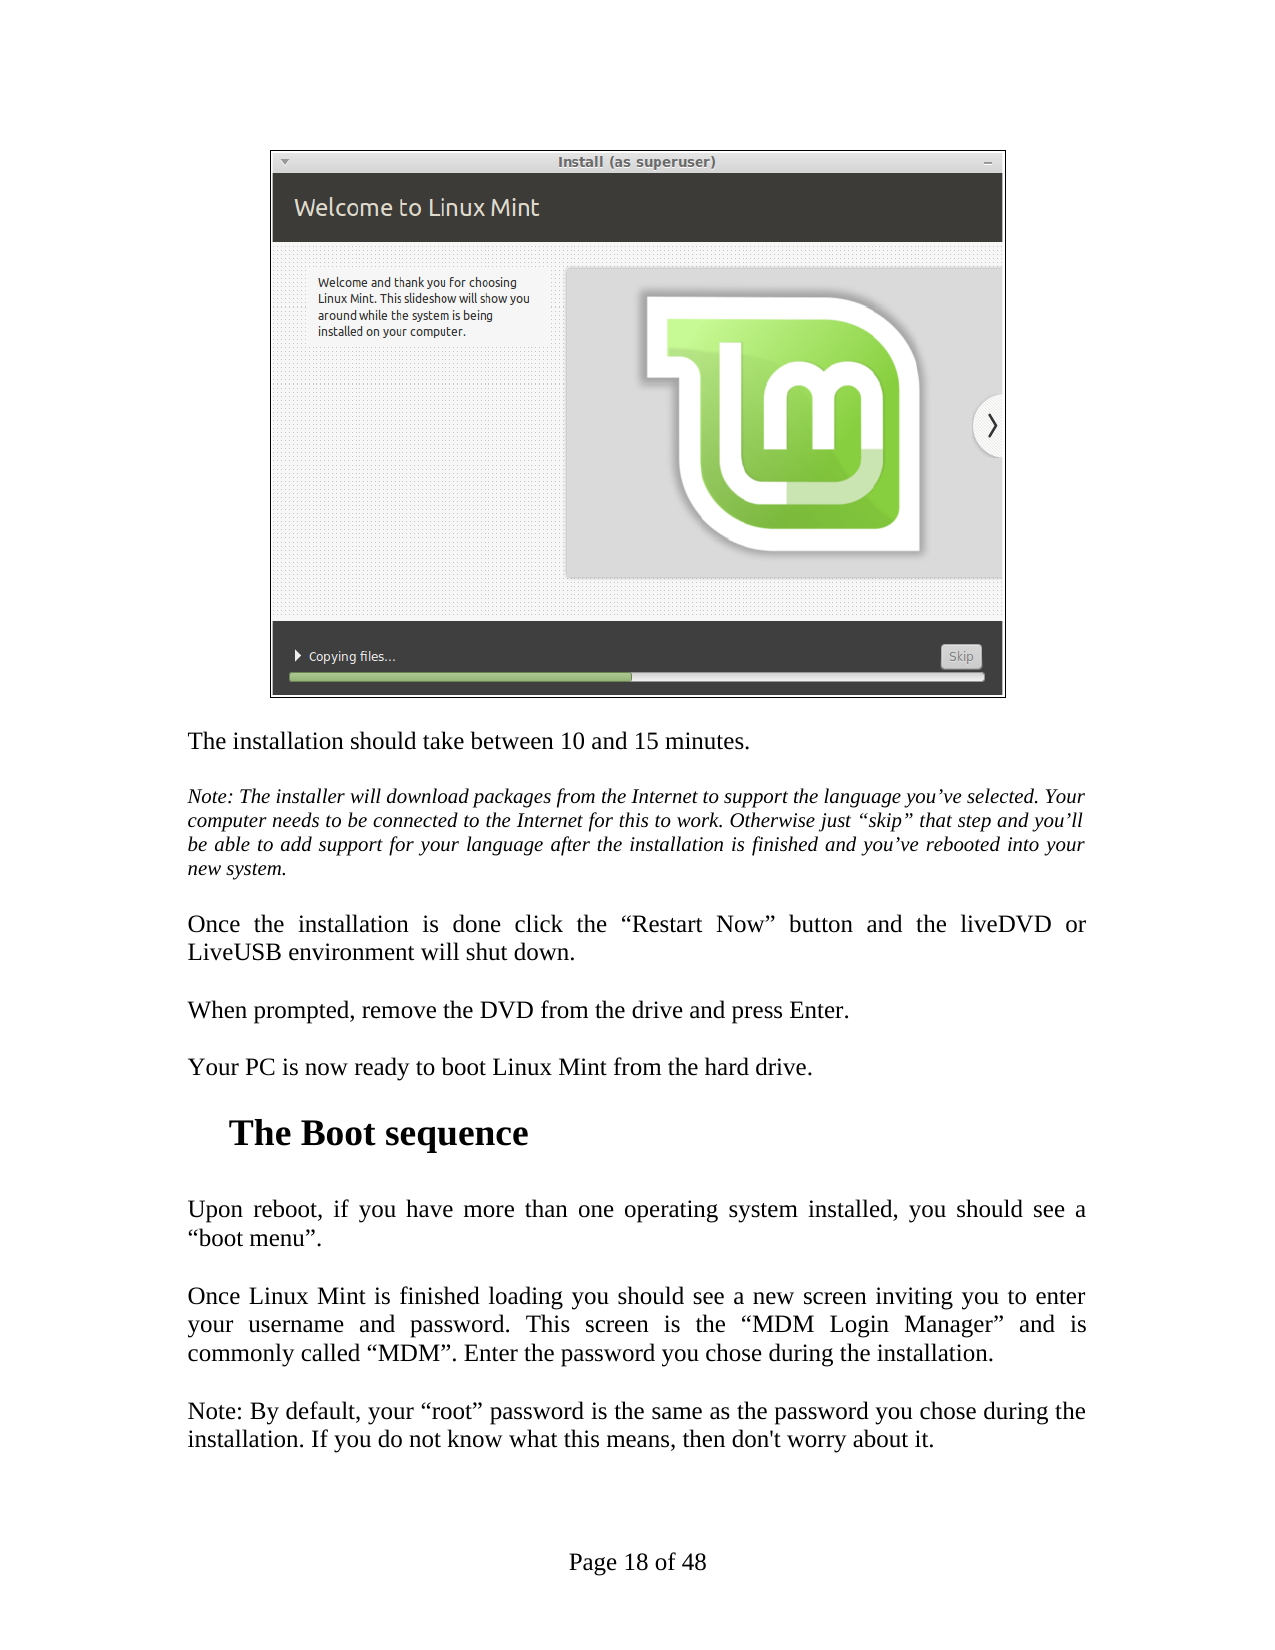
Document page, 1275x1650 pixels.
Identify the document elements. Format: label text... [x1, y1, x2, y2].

text When prompted, remove the DVD from the drive and press Enter. [187, 995, 1087, 1024]
text Note: By default, your “root” password is the same as the password you chose during the installation. If you do not know what this means, then don't worry about it. [187, 1396, 1087, 1453]
text Upon reboot, if you have more than one operating system installed, you should see a “boot menu”. [187, 1194, 1087, 1252]
text Your PC is now ready to boot Linux Mint from the hard drive. [187, 1052, 1087, 1081]
text Note: The installer will download packages from the Internet to support the language you’ve selected. Your computer needs to be connected to the Internet for this to work. Otherwise just “skip” that step and you’ll be able to add support for your language after the installation is finished and you’ve rebooted into your new system. [187, 784, 1087, 880]
subtitle The Boot sequence [187, 1110, 1087, 1153]
text Once Linux Mint is finished loading you should see a new screen inviting you to enter your username and password. This screen is the “MDM Login Manager” and is commonly called “MDM”. Enter the password you chose during the installation. [187, 1281, 1087, 1367]
picture [272, 153, 1003, 695]
text Once the installation is done click the “Restart Now” button and the liveDVD or LiveUSB environment will shut down. [187, 909, 1087, 966]
